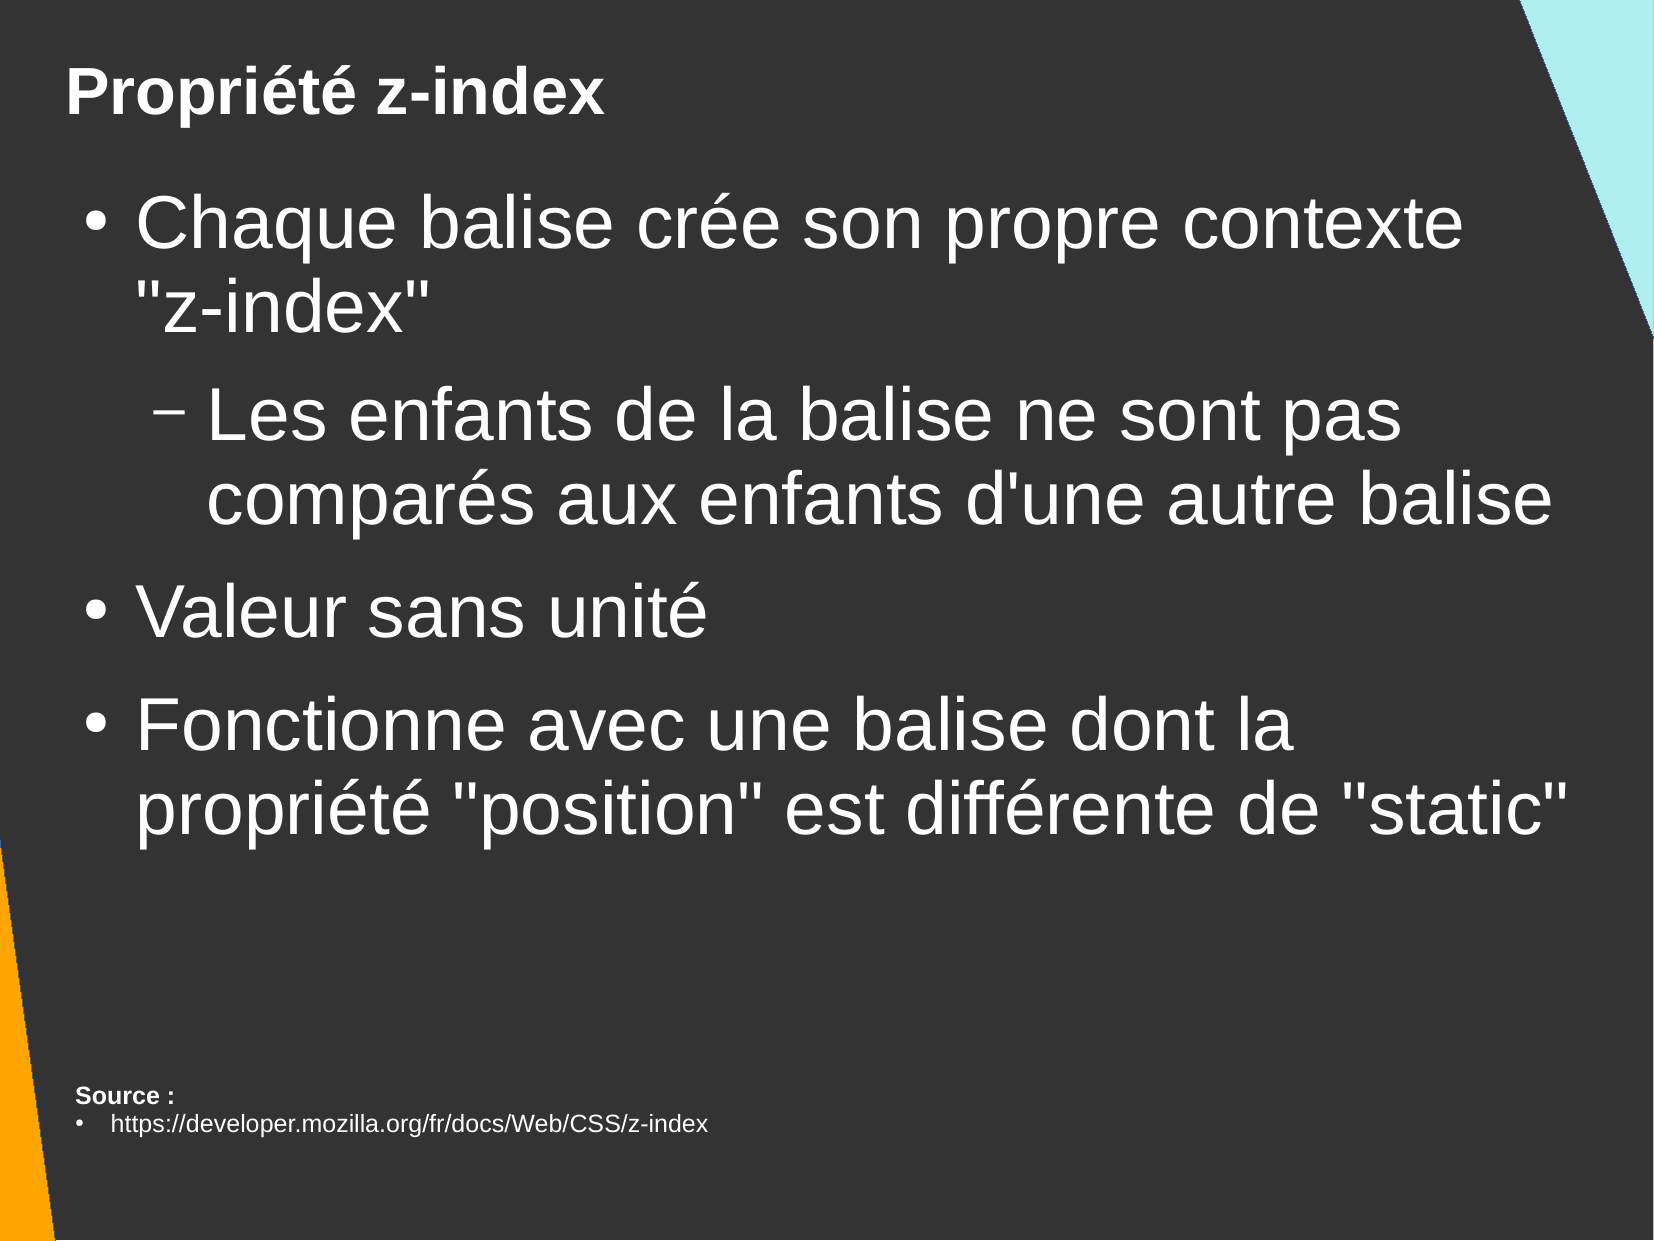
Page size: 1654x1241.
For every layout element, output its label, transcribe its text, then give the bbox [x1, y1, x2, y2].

text_box Source : https://developer.mozilla.org/fr/docs/Web/CSS/z-index [60, 1074, 1546, 1217]
title Propriété z-index [64, 54, 1553, 135]
list Chaque balise crée son propre contexte "z-index" Les enfants de la balise ne sont pas comparés aux enfants d'une autre balise Valeur sans unité Fonctionne avec une balise dont la propriété "position" est différente de "static" [64, 180, 1604, 1028]
text_box [0, 839, 56, 1241]
text_box [1519, 0, 1654, 339]
